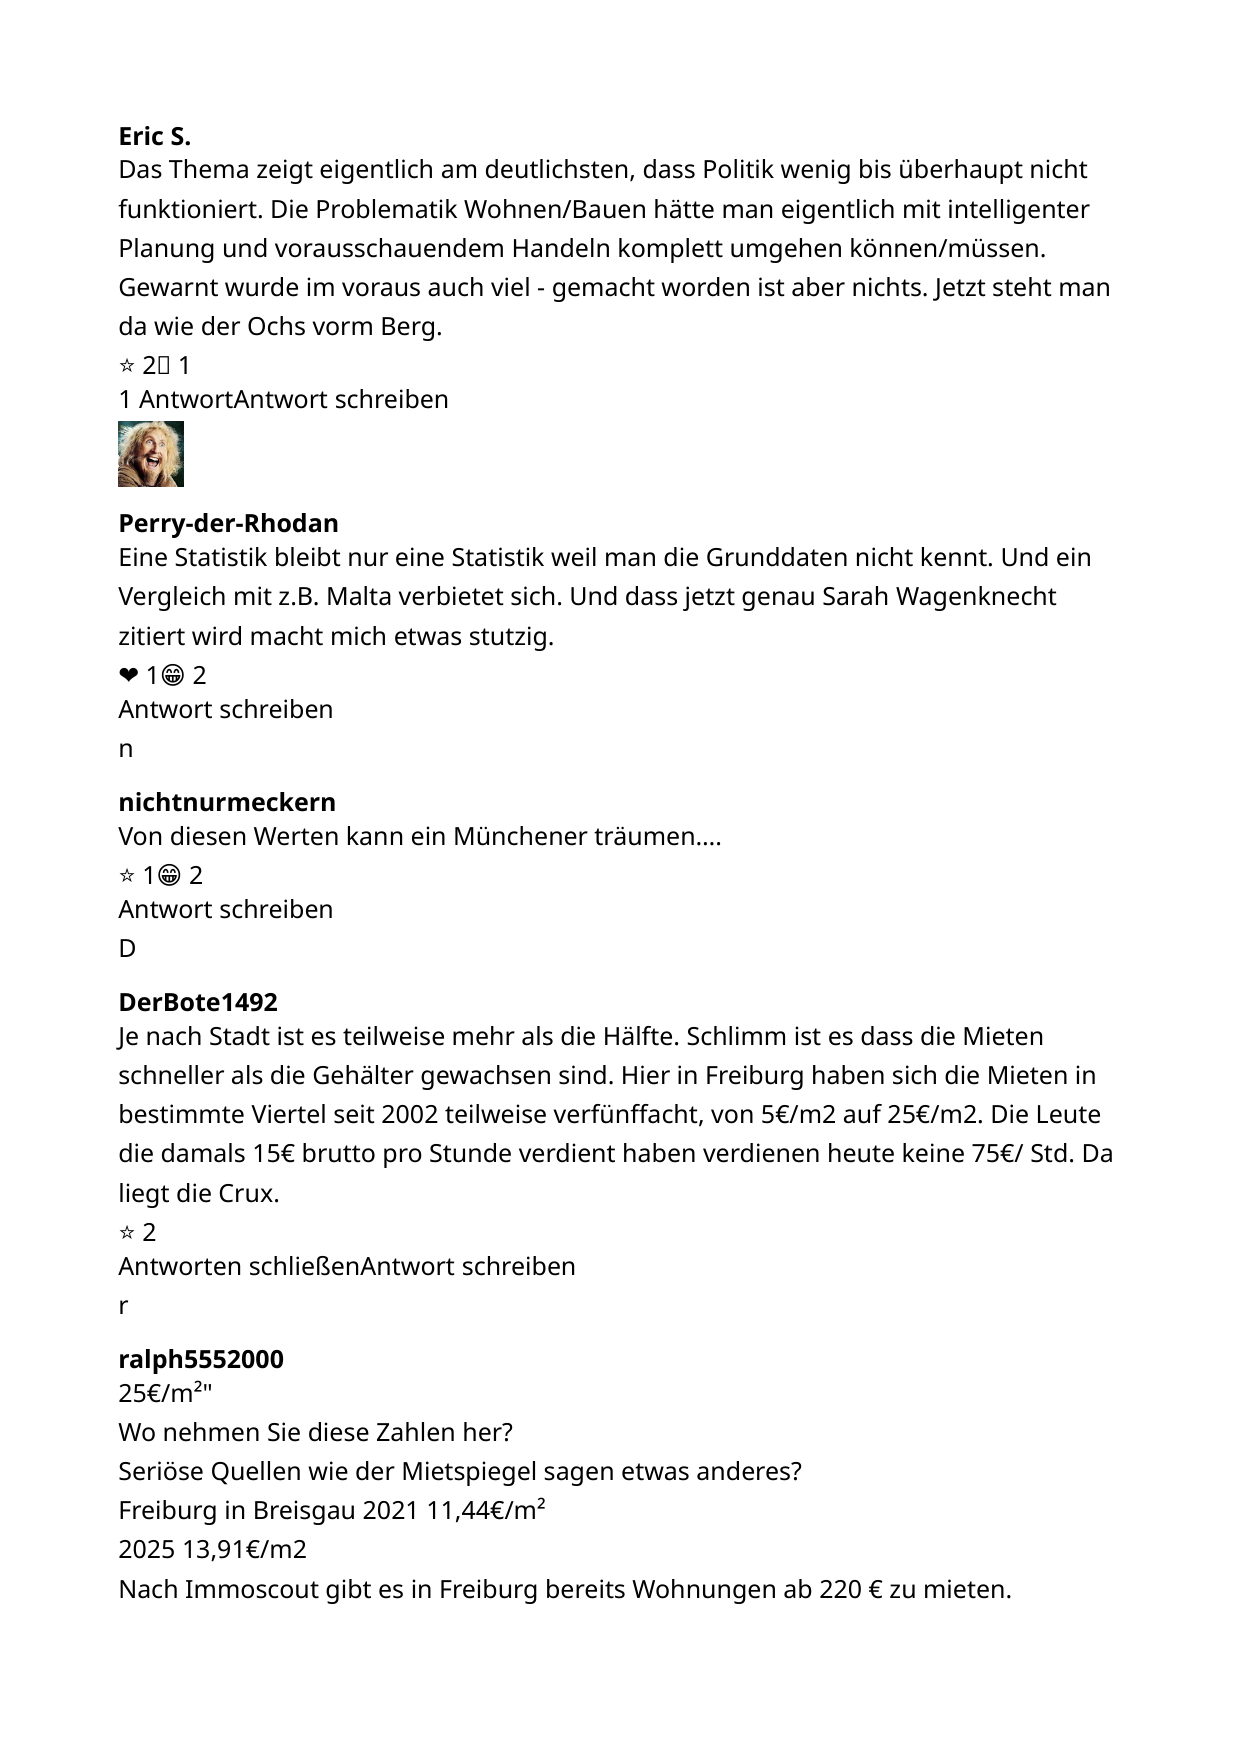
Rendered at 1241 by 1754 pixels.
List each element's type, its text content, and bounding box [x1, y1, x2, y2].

text Eine Statistik bleibt nur eine Statistik weil man die Grunddaten nicht kennt. Und ein Vergleich mit z.B. Malta verbietet sich. Und dass jetzt genau Sarah Wagenknecht zitiert wird macht mich etwas stutzig. [118, 540, 1122, 652]
text Antwort schreiben [118, 892, 1122, 926]
text Antwort schreiben [118, 691, 1122, 725]
text ⭐️ 2 [118, 1214, 1122, 1248]
picture [118, 421, 184, 487]
text Von diesen Werten kann ein Münchener träumen…. [118, 818, 1122, 852]
text n [118, 731, 1122, 764]
text Antworten schließenAntwort schreiben [118, 1248, 1122, 1282]
text r [118, 1288, 1122, 1322]
text ⭐️ 1😁 2 [118, 857, 1122, 892]
text Wo nehmen Sie diese Zahlen her? [118, 1414, 1122, 1449]
text ⭐️ 2🤨 1 [118, 348, 1122, 382]
text D [118, 931, 1122, 965]
subtitle ralph5552000 [118, 1341, 1122, 1375]
text Seriöse Quellen wie der Mietspiegel sagen etwas anderes? [118, 1454, 1122, 1488]
subtitle DerBote1492 [118, 984, 1122, 1018]
text 25€/m²" [118, 1375, 1122, 1409]
subtitle Perry-der-Rhodan [118, 506, 1122, 540]
subtitle Eric S. [118, 118, 1122, 152]
text Nach Immoscout gibt es in Freiburg bereits Wohnungen ab 220 € zu mieten. [118, 1571, 1122, 1605]
text Je nach Stadt ist es teilweise mehr als die Hälfte. Schlimm ist es dass die Mieten schneller als die Gehälter gewachsen sind. Hier in Freiburg haben sich die Mieten in bestimmte Viertel seit 2002 teilweise verfünffacht, von 5€/m2 auf 25€/m2. Die Leute die damals 15€ brutto pro Stunde verdient haben verdienen heute keine 75€/ Std. Da liegt die Crux. [118, 1018, 1122, 1209]
text Das Thema zeigt eigentlich am deutlichsten, dass Politik wenig bis überhaupt nicht funktioniert. Die Problematik Wohnen/Bauen hätte man eigentlich mit intelligenter Planung und vorausschauendem Handeln komplett umgehen können/müssen. Gewarnt wurde im voraus auch viel - gemacht worden ist aber nichts. Jetzt steht man da wie der Ochs vorm Berg. [118, 152, 1122, 343]
text 1 AntwortAntwort schreiben [118, 382, 1122, 416]
text Freiburg in Breisgau 2021 11,44€/m² [118, 1493, 1122, 1527]
subtitle nichtnurmeckern [118, 784, 1122, 818]
text 2025 13,91€/m2 [118, 1532, 1122, 1566]
text ❤️ 1😁 2 [118, 657, 1122, 691]
